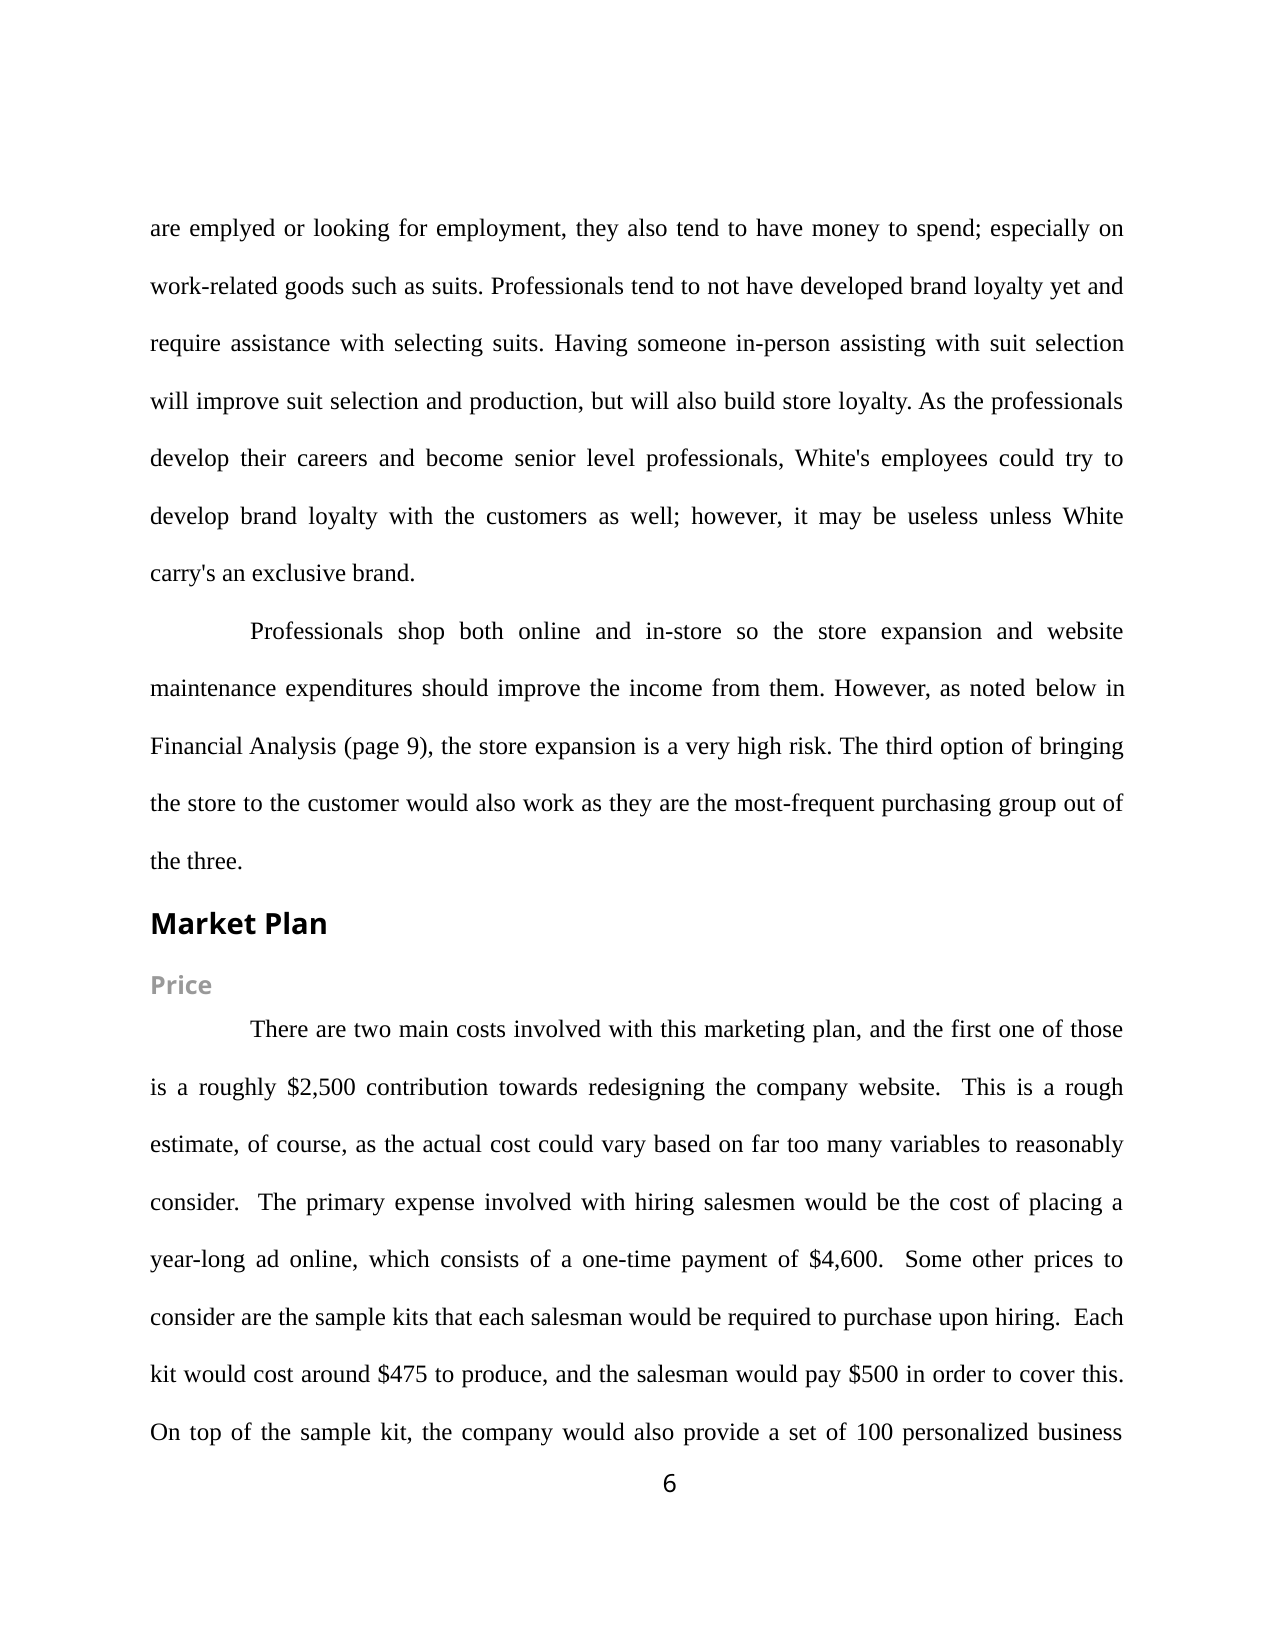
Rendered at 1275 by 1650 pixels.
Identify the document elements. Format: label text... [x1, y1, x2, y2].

subtitle Price [150, 968, 1125, 1002]
text are emplyed or looking for employment, they also tend to have money to spend; especially on work-related goods such as suits. Professionals tend to not have developed brand loyalty yet and require assistance with selecting suits. Having someone in-person assisting with suit selection will improve suit selection and production, but will also build store loyalty. As the professionals develop their careers and become senior level professionals, White's employees could try to develop brand loyalty with the customers as well; however, it may be useless unless White carry's an exclusive brand. [150, 213, 1125, 587]
subtitle Market Plan [150, 903, 1125, 943]
text Professionals shop both online and in-store so the store expansion and website maintenance expenditures should improve the income from them. However, as noted below in Financial Analysis (page 9), the store expansion is a very high risk. The third option of bringing the store to the customer would also work as they are the most-frequent purchasing group out of the three. [150, 616, 1125, 875]
text There are two main costs involved with this marketing plan, and the first one of those is a roughly $2,500 contribution towards redesigning the company website. This is a rough estimate, of course, as the actual cost could vary based on far too many variables to reasonably consider. The primary expense involved with hiring salesmen would be the cost of placing a year-long ad online, which consists of a one-time payment of $4,600. Some other prices to consider are the sample kits that each salesman would be required to purchase upon hiring. Each kit would cost around $475 to produce, and the salesman would pay $500 in order to cover this. On top of the sample kit, the company would also provide a set of 100 personalized business [150, 1014, 1125, 1446]
